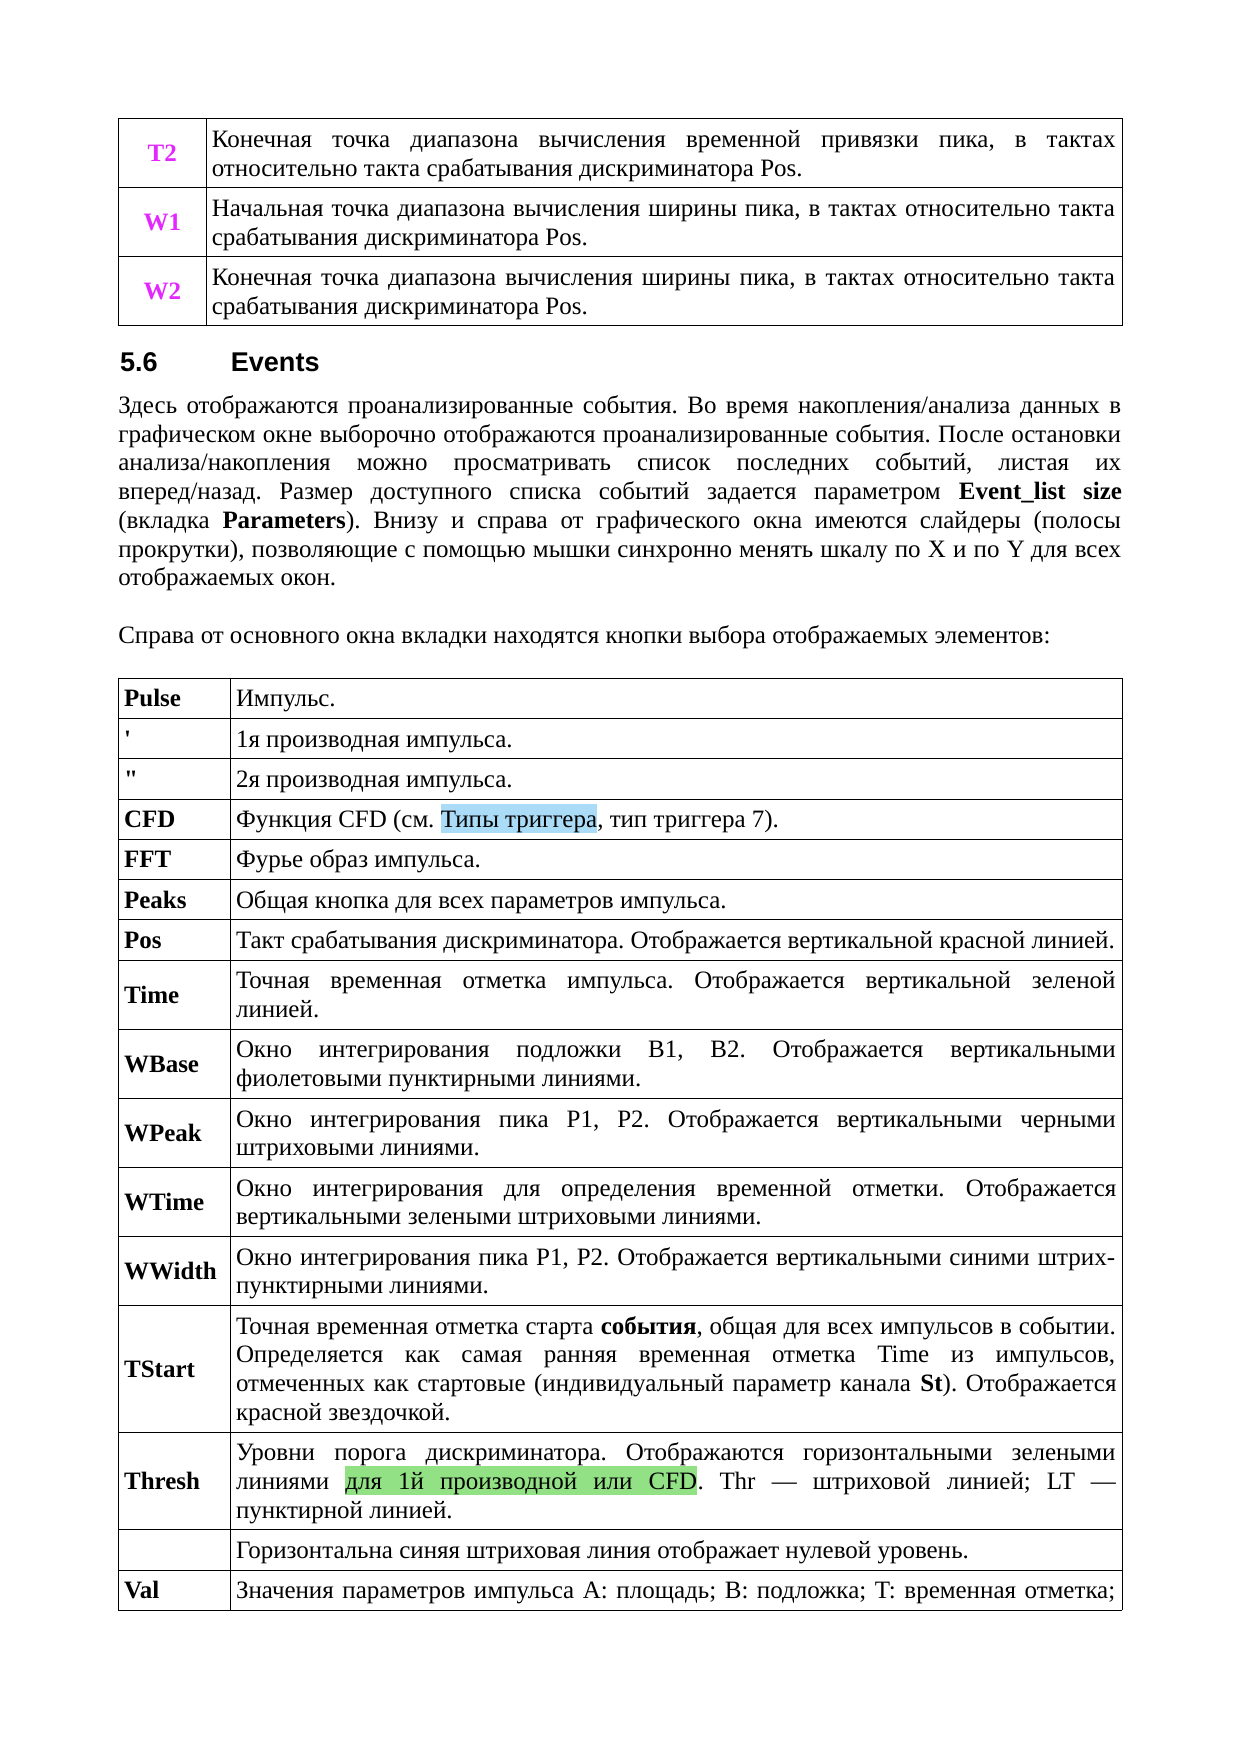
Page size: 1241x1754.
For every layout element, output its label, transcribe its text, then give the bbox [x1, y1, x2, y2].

table_cell Peaks [119, 880, 230, 919]
table_cell Окно интегрирования пика P1, P2. Отображается вертикальными черными штриховыми линиями. [231, 1099, 1122, 1167]
table_cell CFD [119, 800, 230, 839]
table_cell [119, 1530, 230, 1570]
table_cell W1 [119, 188, 206, 256]
table_cell Начальная точка диапазона вычисления ширины пика, в тактах относительно такта срабатывания дискриминатора Pos. [207, 188, 1122, 256]
table_cell Val [119, 1571, 230, 1610]
table_cell Такт срабатывания дискриминатора. Отображается вертикальной красной линией. [231, 920, 1122, 960]
text Здесь отображаются проанализированные события. Во время накопления/анализа данных в графическом окне выборочно отображаются проанализированные события. После остановки анализа/накопления можно просматривать список последних событий, листая их вперед/назад. Размер доступного списка событий задается параметром Event_list size (вкладка Parameters). Внизу и справа от графического окна имеются слайдеры (полосы прокрутки), позволяющие с помощью мышки синхронно менять шкалу по X и по Y для всех отображаемых окон. [118, 390, 1122, 591]
table_cell FFT [119, 840, 230, 879]
table_cell Точная временная отметка старта события, общая для всех импульсов в событии. Определяется как самая ранняя временная отметка Time из импульсов, отмеченных как стартовые (индивидуальный параметр канала St). Отображается красной звездочкой. [231, 1306, 1122, 1432]
table_cell Окно интегрирования пика P1, P2. Отображается вертикальными синими штрих-пунктирными линиями. [231, 1237, 1122, 1305]
table_cell Уровни порога дискриминатора. Отображаются горизонтальными зелеными линиями для 1й производной или CFD. Thr — штриховой линией; LT — пунктирной линией. [231, 1433, 1122, 1529]
table_cell WTime [119, 1168, 230, 1236]
table_cell Общая кнопка для всех параметров импульса. [231, 880, 1122, 919]
table_cell Функция CFD (см. Типы триггера, тип триггера 7). [231, 800, 1122, 839]
text Справа от основного окна вкладки находятся кнопки выбора отображаемых элементов: [118, 620, 1122, 649]
table_cell " [119, 759, 230, 798]
table_cell 1я производная импульса. [231, 719, 1122, 758]
table_cell ' [119, 719, 230, 758]
table_header Pulse [119, 679, 230, 718]
table_cell Фурье образ импульса. [231, 840, 1122, 879]
table_cell Конечная точка диапазона вычисления временной привязки пика, в тактах относительно такта срабатывания дискриминатора Pos. [207, 119, 1122, 187]
table_cell W2 [119, 257, 206, 325]
table_cell Горизонтальна синяя штриховая линия отображает нулевой уровень. [231, 1530, 1122, 1570]
subtitle Events [120, 346, 1122, 377]
table_cell Окно интегрирования подложки B1, B2. Отображается вертикальными фиолетовыми пунктирными линиями. [231, 1030, 1122, 1098]
table_cell WPeak [119, 1099, 230, 1167]
table_cell Конечная точка диапазона вычисления ширины пика, в тактах относительно такта срабатывания дискриминатора Pos. [207, 257, 1122, 325]
table_cell 2я производная импульса. [231, 759, 1122, 798]
table_cell Точная временная отметка импульса. Отображается вертикальной зеленой линией. [231, 961, 1122, 1029]
table_cell T2 [119, 119, 206, 187]
table_cell Pos [119, 920, 230, 960]
table_cell WWidth [119, 1237, 230, 1305]
table_header Импульс. [231, 679, 1122, 718]
table_cell Окно интегрирования для определения временной отметки. Отображается вертикальными зелеными штриховыми линиями. [231, 1168, 1122, 1236]
table_cell TStart [119, 1306, 230, 1432]
table_cell Thresh [119, 1433, 230, 1529]
table_cell Значения параметров импульса A: площадь; B: подложка; T: временная отметка; [231, 1571, 1122, 1610]
table_cell WBase [119, 1030, 230, 1098]
table_cell Time [119, 961, 230, 1029]
